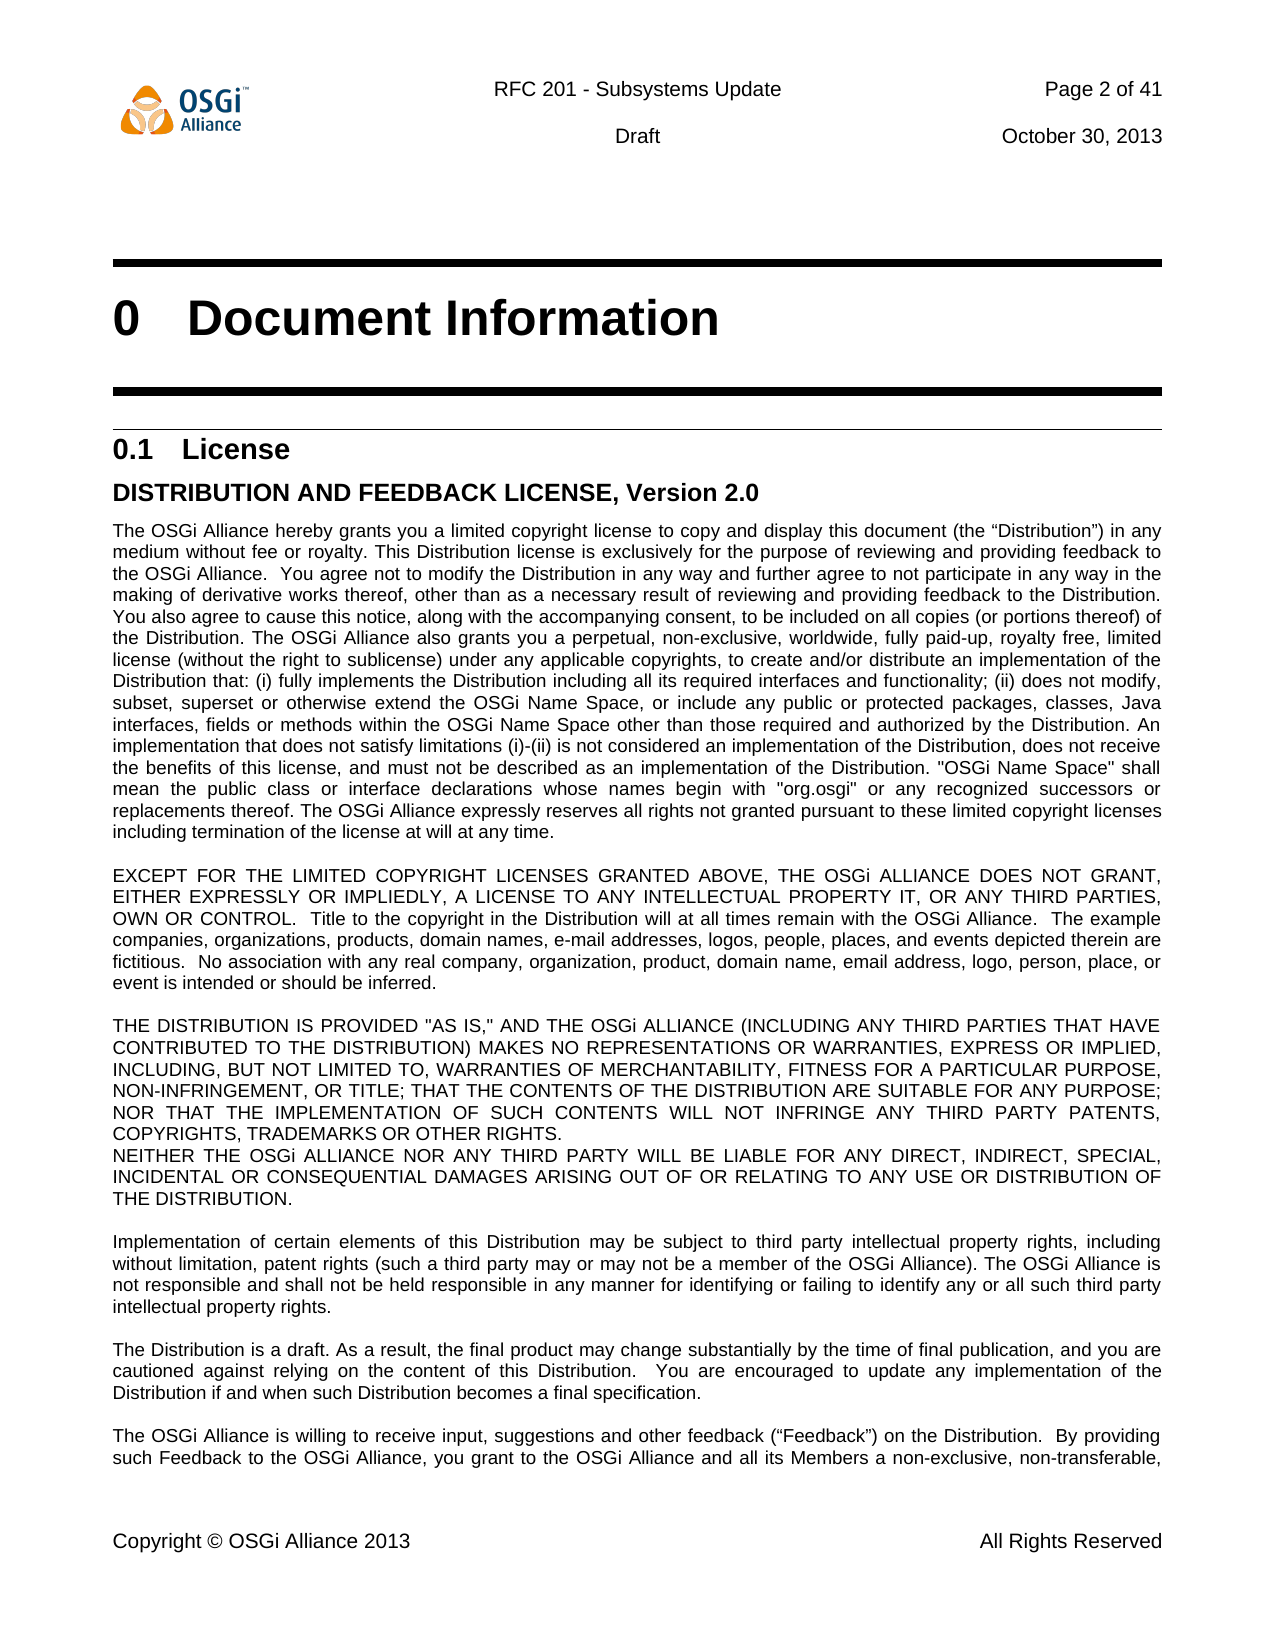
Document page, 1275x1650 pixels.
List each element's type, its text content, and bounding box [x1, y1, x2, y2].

text THE DISTRIBUTION IS PROVIDED "AS IS," AND THE OSGi ALLIANCE (INCLUDING ANY THIRD PARTIES THAT HAVE CONTRIBUTED TO THE DISTRIBUTION) MAKES NO REPRESENTATIONS OR WARRANTIES, EXPRESS OR IMPLIED, INCLUDING, BUT NOT LIMITED TO, WARRANTIES OF MERCHANTABILITY, FITNESS FOR A PARTICULAR PURPOSE, NON-INFRINGEMENT, OR TITLE; THAT THE CONTENTS OF THE DISTRIBUTION ARE SUITABLE FOR ANY PURPOSE; NOR THAT THE IMPLEMENTATION OF SUCH CONTENTS WILL NOT INFRINGE ANY THIRD PARTY PATENTS, COPYRIGHTS, TRADEMARKS OR OTHER RIGHTS. [112, 1015, 1162, 1145]
text DISTRIBUTION AND FEEDBACK LICENSE, Version 2.0 [112, 478, 1162, 507]
text NEITHER THE OSGi ALLIANCE NOR ANY THIRD PARTY WILL BE LIABLE FOR ANY DIRECT, INDIRECT, SPECIAL, INCIDENTAL OR CONSEQUENTIAL DAMAGES ARISING OUT OF OR RELATING TO ANY USE OR DISTRIBUTION OF THE DISTRIBUTION. [112, 1145, 1162, 1209]
subtitle Document Information [112, 260, 1162, 396]
text The OSGi Alliance is willing to receive input, suggestions and other feedback (“Feedback”) on the Distribution. By providing such Feedback to the OSGi Alliance, you grant to the OSGi Alliance and all its Members a non-exclusive, non-transferable, [112, 1425, 1162, 1468]
text The Distribution is a draft. As a result, the final product may change substantially by the time of final publication, and you are cautioned against relying on the content of this Distribution. You are encouraged to update any implementation of the Distribution if and when such Distribution becomes a final specification. [112, 1339, 1162, 1403]
picture [113, 78, 257, 142]
text The OSGi Alliance hereby grants you a limited copyright license to copy and display this document (the “Distribution”) in any medium without fee or royalty. This Distribution license is exclusively for the purpose of reviewing and providing feedback to the OSGi Alliance. You agree not to modify the Distribution in any way and further agree to not participate in any way in the making of derivative works thereof, other than as a necessary result of reviewing and providing feedback to the Distribution. You also agree to cause this notice, along with the accompanying consent, to be included on all copies (or portions thereof) of the Distribution. The OSGi Alliance also grants you a perpetual, non-exclusive, worldwide, fully paid-up, royalty free, limited license (without the right to sublicense) under any applicable copyrights, to create and/or distribute an implementation of the Distribution that: (i) fully implements the Distribution including all its required interfaces and functionality; (ii) does not modify, subset, superset or otherwise extend the OSGi Name Space, or include any public or protected packages, classes, Java interfaces, fields or methods within the OSGi Name Space other than those required and authorized by the Distribution. An implementation that does not satisfy limitations (i)-(ii) is not considered an implementation of the Distribution, does not receive the benefits of this license, and must not be described as an implementation of the Distribution. "OSGi Name Space" shall mean the public class or interface declarations whose names begin with "org.osgi" or any recognized successors or replacements thereof. The OSGi Alliance expressly reserves all rights not granted pursuant to these limited copyright licenses including termination of the license at will at any time. [112, 519, 1162, 843]
text Implementation of certain elements of this Distribution may be subject to third party intellectual property rights, including without limitation, patent rights (such a third party may or may not be a member of the OSGi Alliance). The OSGi Alliance is not responsible and shall not be held responsible in any manner for identifying or failing to identify any or all such third party intellectual property rights. [112, 1231, 1162, 1317]
text EXCEPT FOR THE LIMITED COPYRIGHT LICENSES GRANTED ABOVE, THE OSGi ALLIANCE DOES NOT GRANT, EITHER EXPRESSLY OR IMPLIEDLY, A LICENSE TO ANY INTELLECTUAL PROPERTY IT, OR ANY THIRD PARTIES, OWN OR CONTROL. Title to the copyright in the Distribution will at all times remain with the OSGi Alliance. The example companies, organizations, products, domain names, e-mail addresses, logos, people, places, and events depicted therein are fictitious. No association with any real company, organization, product, domain name, email address, logo, person, place, or event is intended or should be inferred. [112, 864, 1162, 994]
subtitle License [112, 430, 1162, 466]
